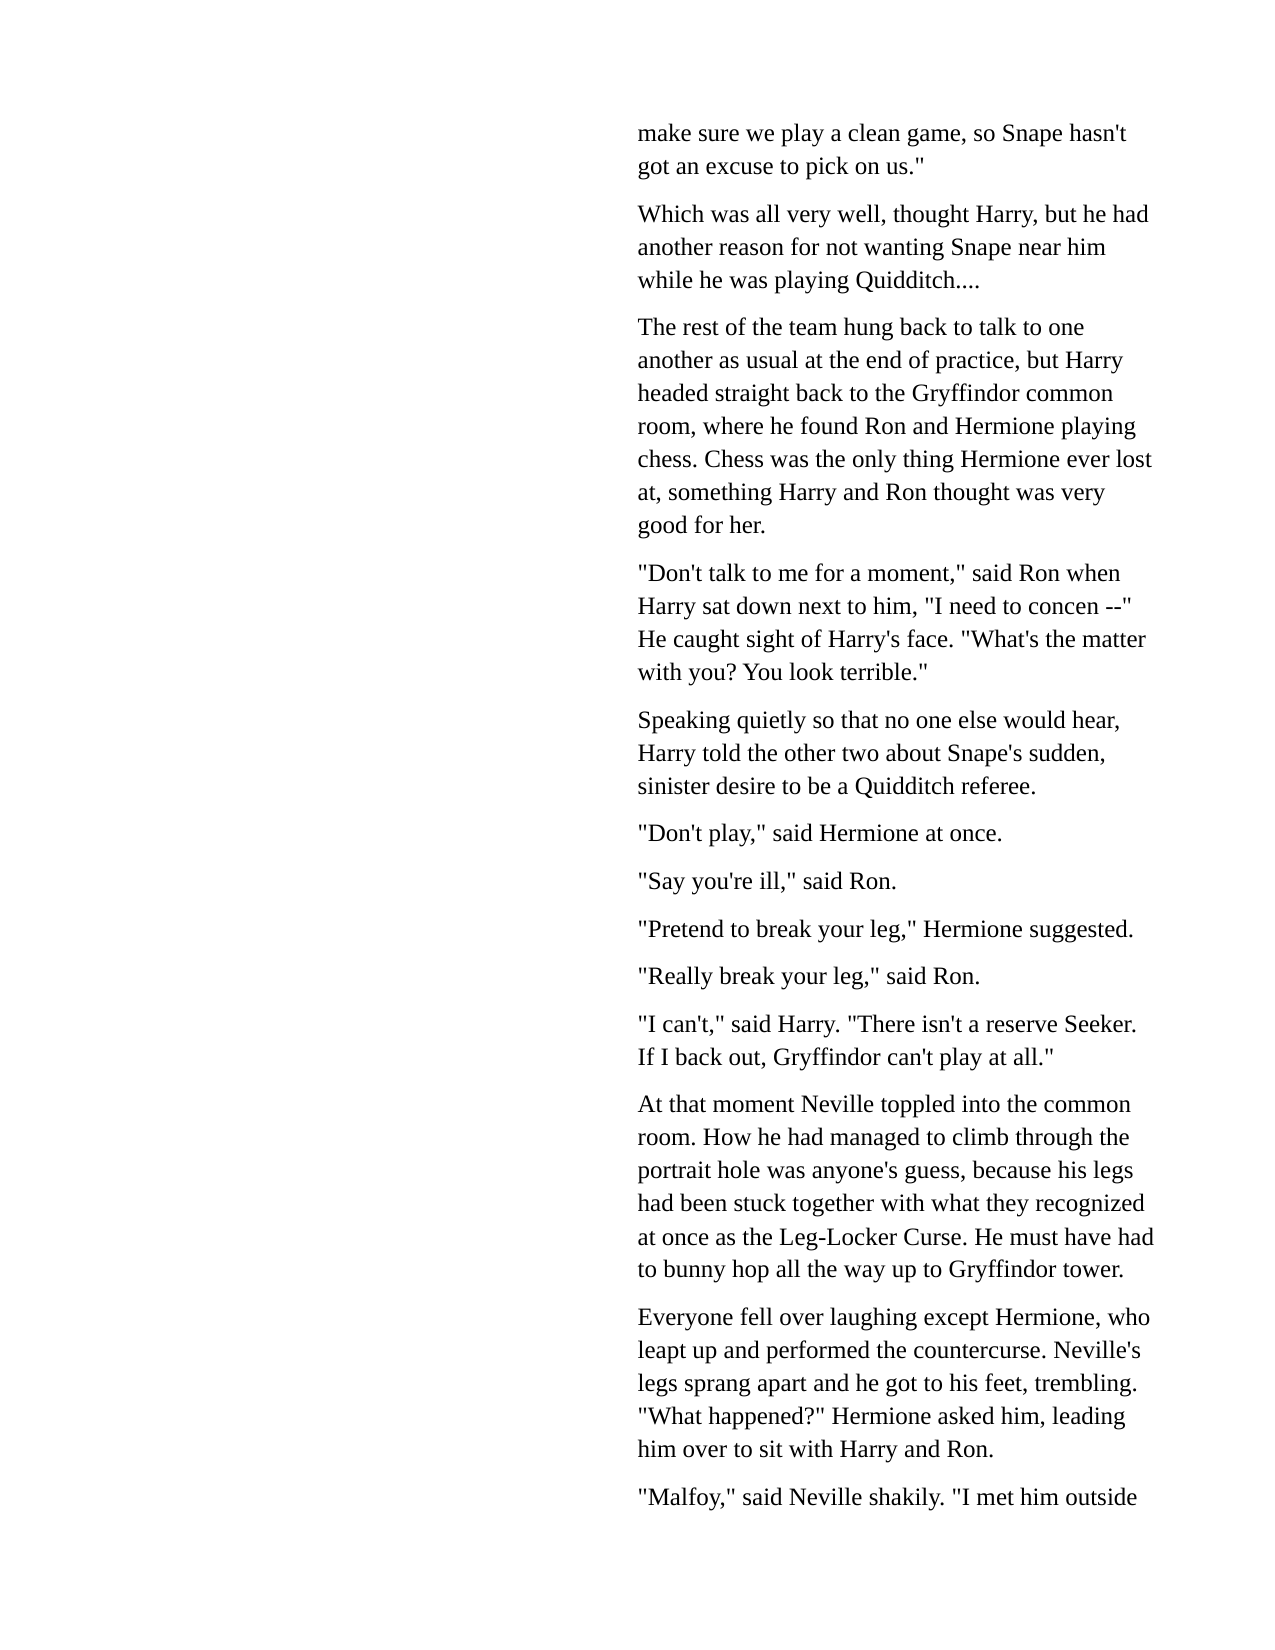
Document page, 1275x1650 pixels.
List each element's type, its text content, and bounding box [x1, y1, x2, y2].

table_cell [118, 914, 637, 961]
table_cell [118, 199, 637, 312]
table_cell Speaking quietly so that no one else would hear, Harry told the other two about Snape's sudden, sinister desire to be a Quidditch referee. [638, 705, 1157, 818]
table_cell "Don't talk to me for a moment," said Ron when Harry sat down next to him, "I need to concen --" He caught sight of Harry's face. "What's the matter with you? You look terrible." [638, 558, 1157, 705]
table_cell The rest of the team hung back to talk to one another as usual at the end of practice, but Harry headed straight back to the Gryffindor common room, where he found Ron and Hermione playing chess. Chess was the only thing Hermione ever lost at, something Harry and Ron thought was very good for her. [638, 313, 1157, 558]
table_cell [118, 1482, 637, 1529]
table_cell [118, 1009, 637, 1089]
table_cell [118, 1090, 637, 1302]
table_cell [118, 705, 637, 818]
table_cell "I can't," said Harry. "There isn't a reserve Seeker. If I back out, Gryffindor can't play at all." [638, 1009, 1157, 1089]
table_cell "Say you're ill," said Ron. [638, 866, 1157, 914]
table_cell [118, 866, 637, 914]
table_cell Which was all very well, thought Harry, but he had another reason for not wanting Snape near him while he was playing Quidditch.... [638, 199, 1157, 312]
table_cell "Really break your leg," said Ron. [638, 961, 1157, 1009]
table_cell [118, 313, 637, 558]
table_cell [118, 1302, 637, 1482]
table_cell [118, 558, 637, 705]
table_cell "Pretend to break your leg," Hermione suggested. [638, 914, 1157, 961]
table_cell [118, 118, 637, 199]
table_cell [118, 961, 637, 1009]
table_cell make sure we play a clean game, so Snape hasn't got an excuse to pick on us." [638, 118, 1157, 199]
table_cell Everyone fell over laughing except Hermione, who leapt up and performed the countercurse. Neville's legs sprang apart and he got to his feet, trembling. "What happened?" Hermione asked him, leading him over to sit with Harry and Ron. [638, 1302, 1157, 1482]
table_cell "Malfoy," said Neville shakily. "I met him outside [638, 1482, 1157, 1529]
table_cell "Don't play," said Hermione at once. [638, 819, 1157, 866]
table_cell [118, 819, 637, 866]
table_cell At that moment Neville toppled into the common room. How he had managed to climb through the portrait hole was anyone's guess, because his legs had been stuck together with what they recognized at once as the Leg-Locker Curse. He must have had to bunny hop all the way up to Gryffindor tower. [638, 1090, 1157, 1302]
